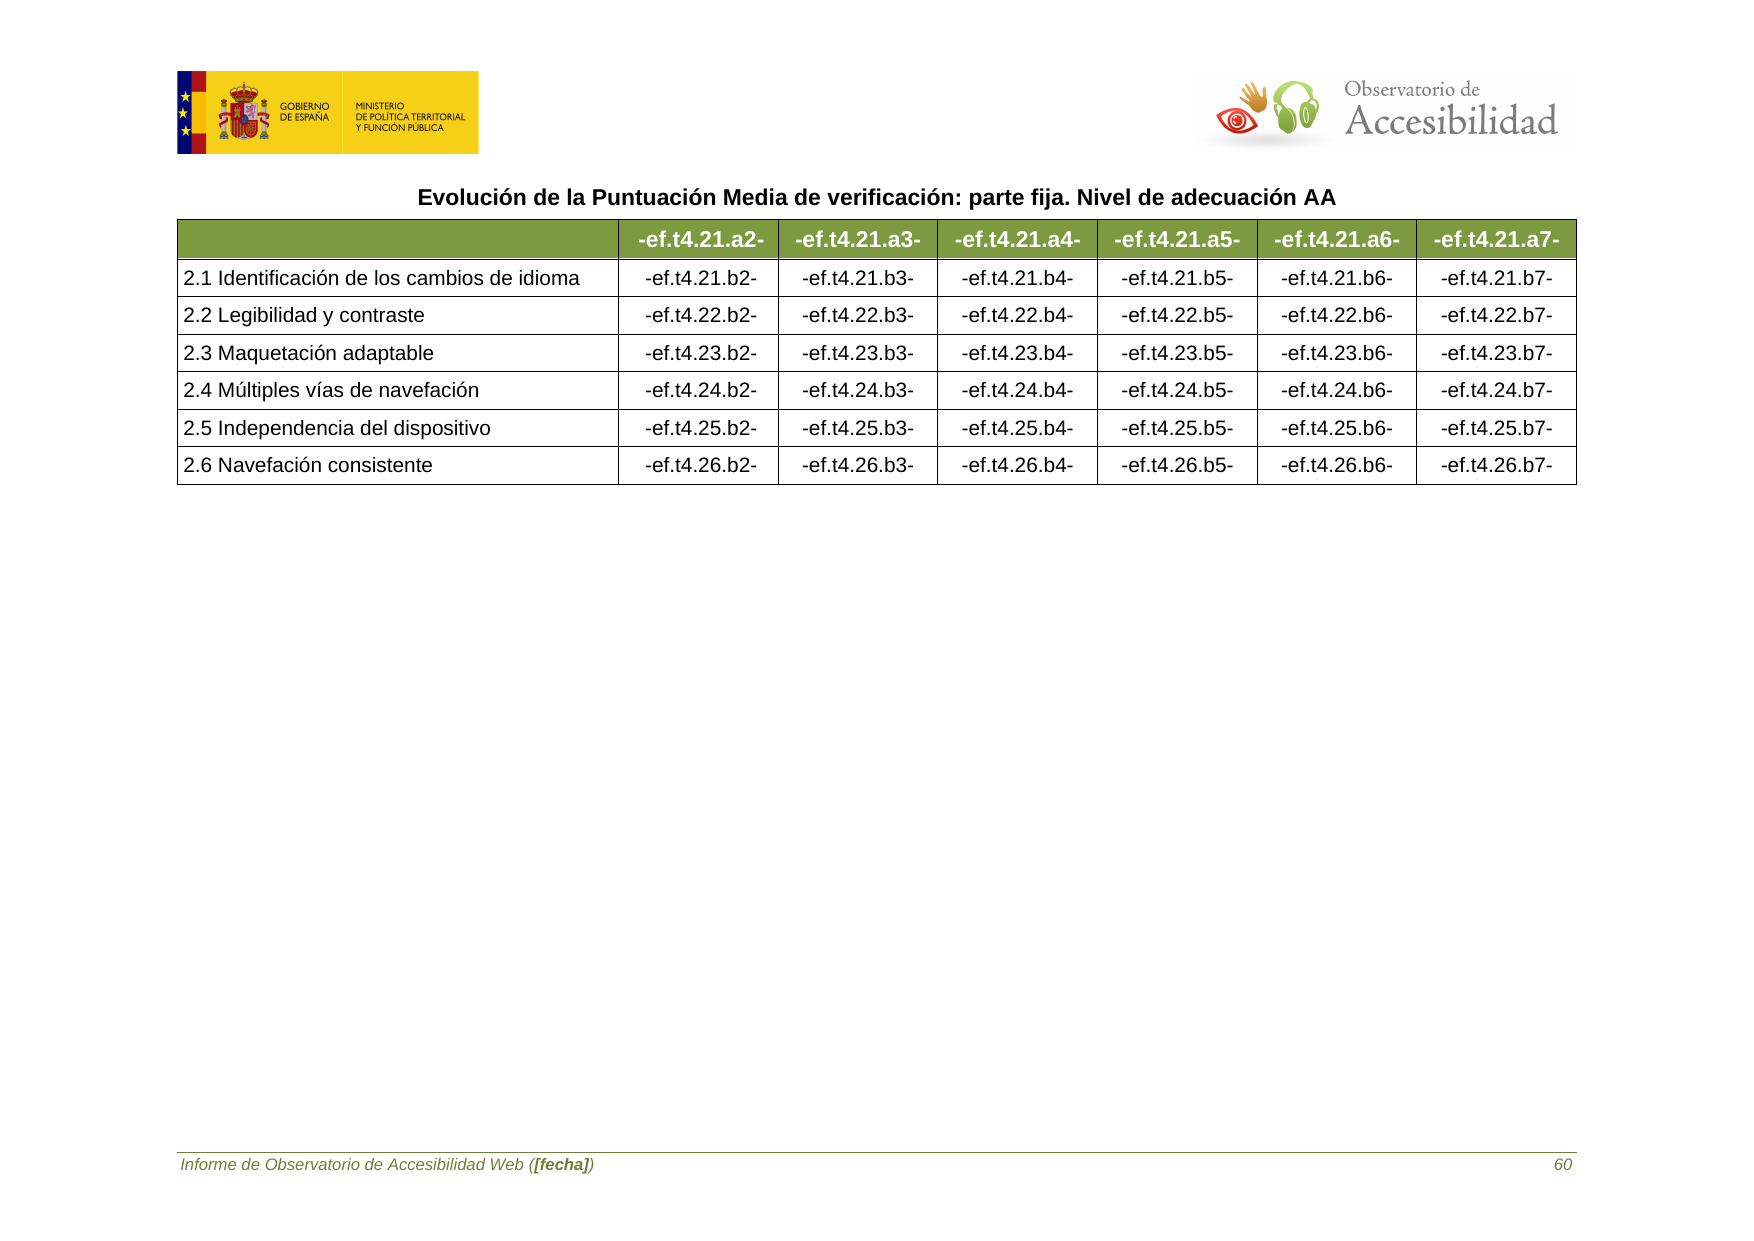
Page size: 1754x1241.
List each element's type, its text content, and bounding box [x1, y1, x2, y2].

table_cell -ef.t4.21.b5- [1098, 260, 1257, 296]
table_header -ef.t4.21.a3- [779, 220, 937, 258]
table_cell -ef.t4.22.b2- [619, 297, 778, 333]
table_cell -ef.t4.23.b5- [1098, 335, 1257, 371]
table_cell -ef.t4.24.b5- [1098, 372, 1257, 408]
table_cell -ef.t4.26.b7- [1417, 447, 1576, 483]
table_cell 2.4 Múltiples vías de navefación [178, 372, 618, 408]
table_cell -ef.t4.22.b6- [1258, 297, 1416, 333]
table_cell -ef.t4.22.b3- [779, 297, 937, 333]
table_cell -ef.t4.23.b7- [1417, 335, 1576, 371]
table_cell -ef.t4.24.b7- [1417, 372, 1576, 408]
table_cell -ef.t4.25.b3- [779, 410, 937, 446]
table_cell 2.3 Maquetación adaptable [178, 335, 618, 371]
table_header -ef.t4.21.a2- [619, 220, 778, 258]
table_cell -ef.t4.21.b3- [779, 260, 937, 296]
table_cell -ef.t4.22.b4- [938, 297, 1097, 333]
table_cell -ef.t4.25.b5- [1098, 410, 1257, 446]
table_cell -ef.t4.24.b4- [938, 372, 1097, 408]
table_cell -ef.t4.21.b4- [938, 260, 1097, 296]
table_cell -ef.t4.21.b2- [619, 260, 778, 296]
table_header -ef.t4.21.a4- [938, 220, 1097, 258]
table_cell -ef.t4.24.b3- [779, 372, 937, 408]
table_cell -ef.t4.23.b3- [779, 335, 937, 371]
table_header -ef.t4.21.a6- [1258, 220, 1416, 258]
table_header [178, 220, 618, 258]
table_cell -ef.t4.21.b6- [1258, 260, 1416, 296]
table_cell -ef.t4.24.b6- [1258, 372, 1416, 408]
table_cell -ef.t4.25.b4- [938, 410, 1097, 446]
table_cell -ef.t4.25.b6- [1258, 410, 1416, 446]
table_cell -ef.t4.22.b7- [1417, 297, 1576, 333]
table_cell -ef.t4.25.b7- [1417, 410, 1576, 446]
table_cell 2.2 Legibilidad y contraste [178, 297, 618, 333]
table_cell 2.1 Identificación de los cambios de idioma [178, 260, 618, 296]
table_cell -ef.t4.26.b6- [1258, 447, 1416, 483]
table_cell -ef.t4.23.b2- [619, 335, 778, 371]
picture [1196, 72, 1572, 154]
table_cell -ef.t4.24.b2- [619, 372, 778, 408]
table_header -ef.t4.21.a5- [1098, 220, 1257, 258]
table_cell -ef.t4.26.b4- [938, 447, 1097, 483]
table_cell -ef.t4.26.b2- [619, 447, 778, 483]
table_cell -ef.t4.26.b5- [1098, 447, 1257, 483]
table_cell 2.5 Independencia del dispositivo [178, 410, 618, 446]
table_cell -ef.t4.23.b4- [938, 335, 1097, 371]
table_cell 2.6 Navefación consistente [178, 447, 618, 483]
table_cell -ef.t4.22.b5- [1098, 297, 1257, 333]
table_cell -ef.t4.23.b6- [1258, 335, 1416, 371]
picture [177, 71, 479, 154]
table_header -ef.t4.21.a7- [1417, 220, 1576, 258]
table_cell -ef.t4.26.b3- [779, 447, 937, 483]
table_cell -ef.t4.21.b7- [1417, 260, 1576, 296]
text Evolución de la Puntuación Media de verificación: parte fija. Nivel de adecuación AA [177, 184, 1577, 211]
table_cell -ef.t4.25.b2- [619, 410, 778, 446]
